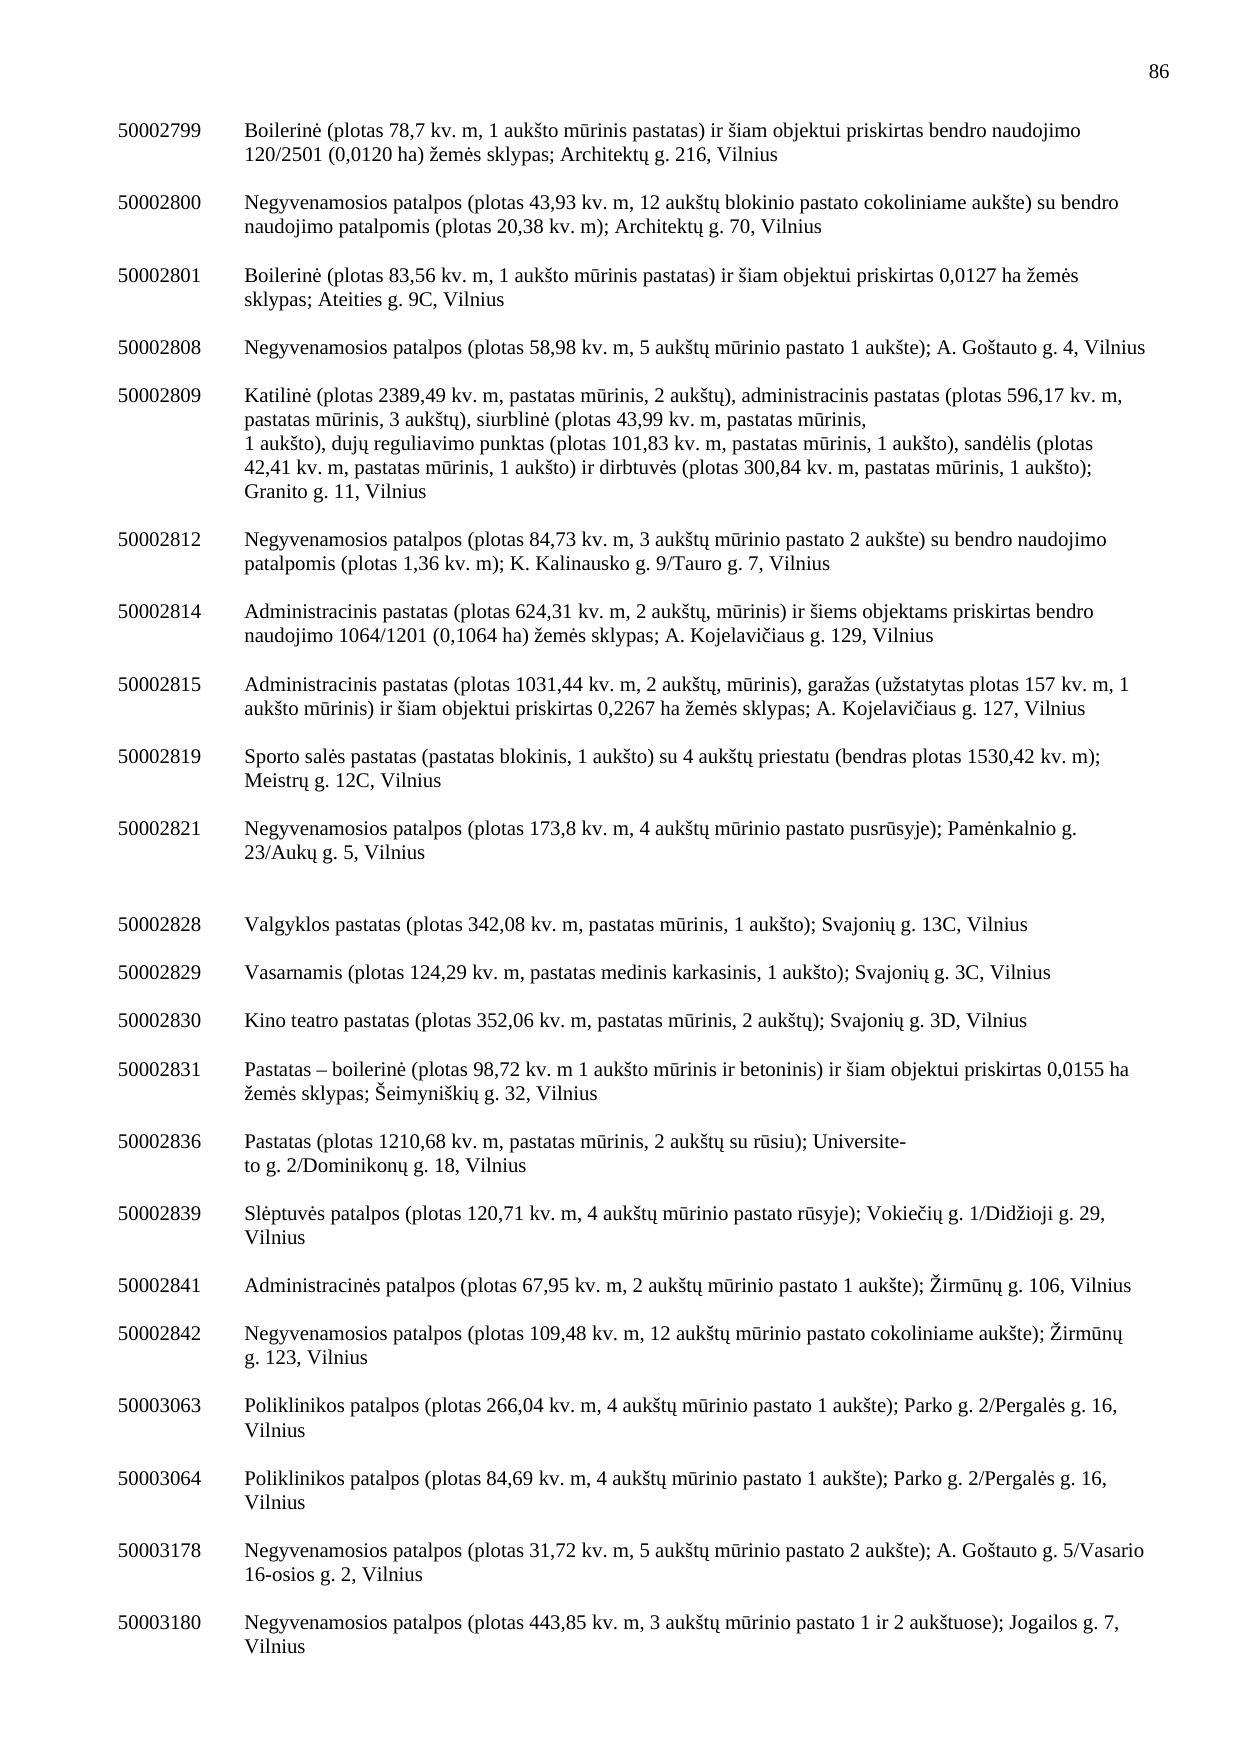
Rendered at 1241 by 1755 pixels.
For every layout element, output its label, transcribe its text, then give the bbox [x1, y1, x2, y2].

table_cell [101, 166, 1198, 190]
table_cell [1178, 118, 1192, 166]
table_cell [1198, 1201, 1240, 1249]
table_cell [101, 888, 1198, 912]
table_cell Negyvenamosios patalpos (plotas 43,93 kv. m, 12 aukštų blokinio pastato cokoliniame aukšte) su bendro naudojimo patalpomis (plotas 20,38 kv. m); Architektų g. 70, Vilnius [233, 190, 1148, 238]
table_cell [1198, 936, 1240, 960]
table_cell [1163, 1610, 1178, 1658]
table_cell [1198, 1369, 1240, 1393]
table_cell [1148, 912, 1163, 936]
table_cell Boilerinė (plotas 78,7 kv. m, 1 aukšto mūrinis pastatas) ir šiam objektui priskirtas bendro naudojimo 120/2501 (0,0120 ha) žemės sklypas; Architektų g. 216, Vilnius [233, 118, 1148, 166]
table_cell [1198, 1297, 1240, 1321]
table_cell [1148, 672, 1163, 720]
table_cell [1193, 527, 1198, 575]
table_cell [101, 1177, 1198, 1201]
table_cell [1198, 864, 1240, 888]
table_cell 50002819 [101, 744, 233, 792]
table_cell 50002831 [101, 1057, 233, 1105]
table_cell [1193, 1057, 1198, 1105]
table_cell [1178, 263, 1192, 311]
table_cell [1198, 888, 1240, 912]
table_cell [1163, 527, 1178, 575]
table_cell Katilinė (plotas 2389,49 kv. m, pastatas mūrinis, 2 aukštų), administracinis pastatas (plotas 596,17 kv. m, pastatas mūrinis, 3 aukštų), siurblinė (plotas 43,99 kv. m, pastatas mūrinis, 1 aukšto), dujų reguliavimo punktas (plotas 101,83 kv. m, pastatas mūrinis, 1 aukšto), sandėlis (plotas 42,41 kv. m, pastatas mūrinis, 1 aukšto) ir dirbtuvės (plotas 300,84 kv. m, pastatas mūrinis, 1 aukšto); Granito g. 11, Vilnius [233, 383, 1148, 503]
table_cell Negyvenamosios patalpos (plotas 31,72 kv. m, 5 aukštų mūrinio pastato 2 aukšte); A. Goštauto g. 5/Vasario 16-osios g. 2, Vilnius [233, 1538, 1163, 1586]
table_cell [1178, 816, 1192, 864]
table_cell [1198, 166, 1240, 190]
table_cell [1198, 1394, 1240, 1442]
table_cell [1193, 118, 1198, 166]
table_cell [1198, 648, 1240, 672]
table_cell [1178, 1273, 1192, 1297]
table_cell [1163, 263, 1178, 311]
table_cell [1193, 1538, 1198, 1586]
table_cell [1163, 118, 1178, 166]
table_cell [101, 864, 1198, 888]
table_cell [1198, 118, 1240, 166]
table_cell [1193, 1466, 1198, 1514]
table_cell [1178, 527, 1192, 575]
table_cell [1178, 190, 1192, 238]
table_cell Vasarnamis (plotas 124,29 kv. m, pastatas medinis karkasinis, 1 aukšto); Svajonių g. 3C, Vilnius [233, 960, 1148, 984]
table_cell [1198, 744, 1240, 792]
table_cell 50002815 [101, 672, 233, 720]
table_cell [1178, 912, 1192, 936]
table_cell 50002821 [101, 816, 233, 864]
table_cell [1148, 190, 1163, 238]
table_cell [101, 575, 1198, 599]
table_cell [1163, 912, 1178, 936]
table_cell [1148, 744, 1163, 792]
table_cell [101, 1369, 1198, 1393]
table_cell [1193, 912, 1198, 936]
table_cell [1163, 383, 1178, 503]
table_cell [1198, 1466, 1240, 1514]
table_cell Pastatas – boilerinė (plotas 98,72 kv. m 1 aukšto mūrinis ir betoninis) ir šiam objektui priskirtas 0,0155 ha žemės sklypas; Šeimyniškių g. 32, Vilnius [233, 1057, 1148, 1105]
table_cell 50002839 [101, 1201, 233, 1249]
table_cell [1198, 792, 1240, 816]
table_cell [1198, 720, 1240, 744]
table_cell [1198, 1586, 1240, 1610]
table_cell [101, 359, 1198, 383]
table_cell [1163, 672, 1178, 720]
table_cell 50002842 [101, 1321, 233, 1369]
table_cell [1198, 1249, 1240, 1273]
table_cell [1148, 383, 1163, 503]
table_cell [1193, 335, 1198, 359]
table_cell [1148, 960, 1163, 984]
table_cell 50003178 [101, 1538, 233, 1586]
table_cell 50003180 [101, 1610, 233, 1658]
table_cell Boilerinė (plotas 83,56 kv. m, 1 aukšto mūrinis pastatas) ir šiam objektui priskirtas 0,0127 ha žemės sklypas; Ateities g. 9C, Vilnius [233, 263, 1148, 311]
table_cell [1193, 1610, 1198, 1658]
table_cell [1193, 1321, 1198, 1369]
table_cell [1198, 816, 1240, 864]
table_cell [1148, 263, 1163, 311]
table_cell [1148, 1009, 1163, 1032]
table_cell 50002841 [101, 1273, 233, 1297]
table_cell [1198, 239, 1240, 262]
table_cell [1193, 1129, 1198, 1177]
table_cell [1148, 816, 1163, 864]
table_cell 50002808 [101, 335, 233, 359]
table_cell [1178, 1201, 1192, 1249]
table_cell Administracinis pastatas (plotas 624,31 kv. m, 2 aukštų, mūrinis) ir šiems objektams priskirtas bendro naudojimo 1064/1201 (0,1064 ha) žemės sklypas; A. Kojelavičiaus g. 129, Vilnius [233, 599, 1148, 647]
table_cell [101, 1514, 1198, 1538]
table_cell 50002830 [101, 1009, 233, 1032]
table_cell [1163, 1057, 1178, 1105]
table_cell [1198, 984, 1240, 1008]
table_cell 50002812 [101, 527, 233, 575]
table_cell [1193, 1009, 1198, 1032]
table_cell [1163, 960, 1178, 984]
table_cell [1178, 383, 1192, 503]
table_cell [1198, 527, 1240, 575]
table_cell [1198, 1273, 1240, 1297]
table_cell [1193, 263, 1198, 311]
table_cell [1193, 744, 1198, 792]
table_cell [1163, 1321, 1178, 1369]
table_cell 50002799 [101, 118, 233, 166]
table_cell [1193, 1201, 1198, 1249]
table_cell [1163, 1129, 1178, 1177]
table_cell [1198, 1658, 1240, 1682]
table_cell [1198, 1105, 1240, 1129]
table_cell [1198, 503, 1240, 527]
table_cell [1198, 263, 1240, 311]
table_cell [1198, 912, 1240, 936]
table_cell [101, 503, 1198, 527]
table_cell [1193, 672, 1198, 720]
table_cell 50002829 [101, 960, 233, 984]
table_cell [1198, 1057, 1240, 1105]
table_cell [1198, 575, 1240, 599]
table_cell Valgyklos pastatas (plotas 342,08 kv. m, pastatas mūrinis, 1 aukšto); Svajonių g. 13C, Vilnius [233, 912, 1148, 936]
table_cell 50002809 [101, 383, 233, 503]
table_cell [1198, 383, 1240, 503]
table_cell [1178, 744, 1192, 792]
table_cell 50003063 [101, 1394, 233, 1442]
table_cell Negyvenamosios patalpos (plotas 173,8 kv. m, 4 aukštų mūrinio pastato pusrūsyje); Pamėnkalnio g. 23/Aukų g. 5, Vilnius [233, 816, 1148, 864]
table_cell Negyvenamosios patalpos (plotas 443,85 kv. m, 3 aukštų mūrinio pastato 1 ir 2 aukštuose); Jogailos g. 7, Vilnius [233, 1610, 1148, 1658]
table_cell [101, 1442, 1198, 1466]
table_cell [1198, 1610, 1240, 1658]
table_cell Poliklinikos patalpos (plotas 84,69 kv. m, 4 aukštų mūrinio pastato 1 aukšte); Parko g. 2/Pergalės g. 16, Vilnius [233, 1466, 1178, 1514]
table_cell [1193, 960, 1198, 984]
table_cell [1198, 1009, 1240, 1032]
table_cell [101, 984, 1198, 1008]
table_cell 50003064 [101, 1466, 233, 1514]
table_cell Kino teatro pastatas (plotas 352,06 kv. m, pastatas mūrinis, 2 aukštų); Svajonių g. 3D, Vilnius [233, 1009, 1148, 1032]
table_cell [101, 648, 1198, 672]
table_cell 50002828 [101, 912, 233, 936]
table_cell [101, 239, 1198, 262]
table_cell [1193, 1394, 1198, 1442]
table_cell [1148, 1321, 1163, 1369]
table_cell 50002800 [101, 190, 233, 238]
table_cell 50002814 [101, 599, 233, 647]
table_cell [1198, 672, 1240, 720]
table_cell [1178, 1321, 1192, 1369]
table_cell Negyvenamosios patalpos (plotas 109,48 kv. m, 12 aukštų mūrinio pastato cokoliniame aukšte); Žirmūnų g. 123, Vilnius [233, 1321, 1148, 1369]
table_cell [1178, 1466, 1192, 1514]
table_cell [1148, 1057, 1163, 1105]
table_cell [1198, 1538, 1240, 1586]
table_cell Negyvenamosios patalpos (plotas 58,98 kv. m, 5 aukštų mūrinio pastato 1 aukšte); A. Goštauto g. 4, Vilnius [233, 335, 1163, 359]
table_cell Slėptuvės patalpos (plotas 120,71 kv. m, 4 aukštų mūrinio pastato rūsyje); Vokiečių g. 1/Didžioji g. 29, Vilnius [233, 1201, 1178, 1249]
table_cell [1193, 383, 1198, 503]
table_cell [1198, 190, 1240, 238]
table_cell [1163, 335, 1178, 359]
table_cell [101, 936, 1198, 960]
table_cell [1198, 1129, 1240, 1177]
table_cell [1198, 1033, 1240, 1057]
table_cell [101, 1658, 1198, 1682]
table_cell [1148, 1129, 1163, 1177]
table_cell [101, 311, 1198, 335]
table_cell [1193, 1273, 1198, 1297]
table_cell [1178, 599, 1192, 647]
table_cell [1148, 599, 1163, 647]
table_cell Sporto salės pastatas (pastatas blokinis, 1 aukšto) su 4 aukštų priestatu (bendras plotas 1530,42 kv. m); Meistrų g. 12C, Vilnius [233, 744, 1148, 792]
table_cell [1198, 960, 1240, 984]
table_cell [101, 1297, 1198, 1321]
table_cell [101, 1249, 1198, 1273]
table_cell [1163, 1009, 1178, 1032]
table_cell Negyvenamosios patalpos (plotas 84,73 kv. m, 3 aukštų mūrinio pastato 2 aukšte) su bendro naudojimo patalpomis (plotas 1,36 kv. m); K. Kalinausko g. 9/Tauro g. 7, Vilnius [233, 527, 1148, 575]
table_cell [1198, 1321, 1240, 1369]
table_cell [1193, 190, 1198, 238]
table_cell [1198, 311, 1240, 335]
table_cell Administracinis pastatas (plotas 1031,44 kv. m, 2 aukštų, mūrinis), garažas (užstatytas plotas 157 kv. m, 1 aukšto mūrinis) ir šiam objektui priskirtas 0,2267 ha žemės sklypas; A. Kojelavičiaus g. 127, Vilnius [233, 672, 1148, 720]
table_cell Pastatas (plotas 1210,68 kv. m, pastatas mūrinis, 2 aukštų su rūsiu); Universite- to g. 2/Dominikonų g. 18, Vilnius [233, 1129, 1148, 1177]
table_cell [1163, 744, 1178, 792]
table_cell [101, 792, 1198, 816]
table_cell [1163, 599, 1178, 647]
table_cell [1198, 1177, 1240, 1201]
table_cell [1163, 190, 1178, 238]
table_cell [1178, 1129, 1192, 1177]
table_cell [1178, 1057, 1192, 1105]
table_cell [1178, 335, 1192, 359]
table_cell [1198, 1442, 1240, 1466]
table_cell [1198, 599, 1240, 647]
table_cell [1178, 672, 1192, 720]
table_cell [1148, 1610, 1163, 1658]
table_cell [1198, 335, 1240, 359]
table_cell [1178, 1538, 1192, 1586]
table_cell [1163, 816, 1178, 864]
table_cell Administracinės patalpos (plotas 67,95 kv. m, 2 aukštų mūrinio pastato 1 aukšte); Žirmūnų g. 106, Vilnius [233, 1273, 1148, 1297]
table_cell [1193, 816, 1198, 864]
table_cell [1178, 1610, 1192, 1658]
table_cell [101, 720, 1198, 744]
table_cell Poliklinikos patalpos (plotas 266,04 kv. m, 4 aukštų mūrinio pastato 1 aukšte); Parko g. 2/Pergalės g. 16, Vilnius [233, 1394, 1192, 1442]
table_cell [1148, 1273, 1163, 1297]
table_cell [101, 1586, 1198, 1610]
table_cell [1178, 1009, 1192, 1032]
table_cell [1198, 1514, 1240, 1538]
table_cell [1163, 1273, 1178, 1297]
table_cell [101, 1033, 1198, 1057]
table_cell [101, 1105, 1198, 1129]
table_cell 50002801 [101, 263, 233, 311]
table_cell [1148, 118, 1163, 166]
table_cell [1193, 599, 1198, 647]
table_cell 50002836 [101, 1129, 233, 1177]
table_cell [1178, 960, 1192, 984]
table_cell [1198, 359, 1240, 383]
table_cell [1163, 1538, 1178, 1586]
table_cell [1148, 527, 1163, 575]
